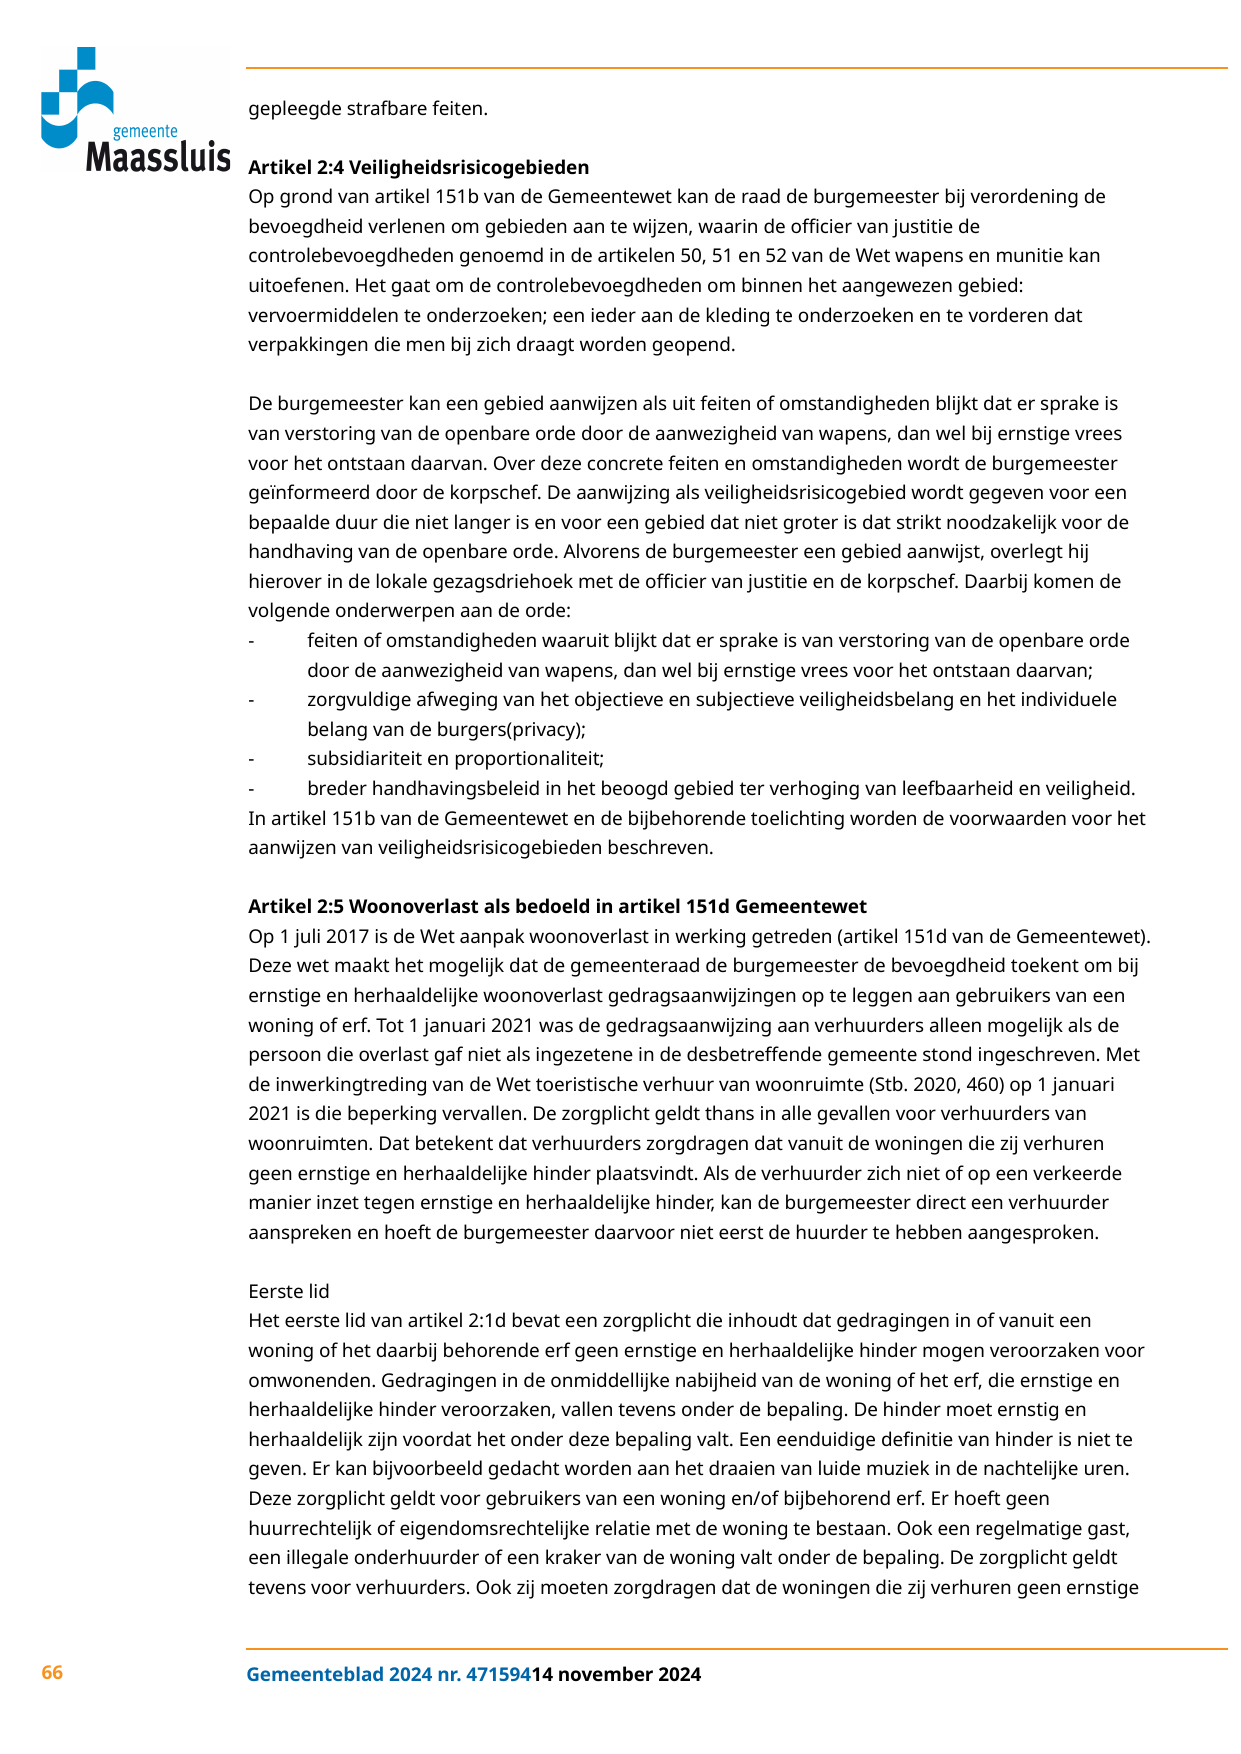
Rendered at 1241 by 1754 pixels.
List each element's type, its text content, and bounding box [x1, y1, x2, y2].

text Op grond van artikel 151b van de Gemeentewet kan de raad de burgemeester bij verordening de bevoegdheid verlenen om gebieden aan te wijzen, waarin de officier van justitie de controlebevoegdheden genoemd in de artikelen 50, 51 en 52 van de Wet wapens en munitie kan uitoefenen. Het gaat om de controlebevoegdheden om binnen het aangewezen gebied: vervoermiddelen te onderzoeken; een ieder aan de kleding te onderzoeken en te vorderen dat verpakkingen die men bij zich draagt worden geopend. [248, 183, 1152, 357]
text gepleegde strafbare feiten. [248, 95, 1152, 121]
picture [41, 47, 231, 172]
text De burgemeester kan een gebied aanwijzen als uit feiten of omstandigheden blijkt dat er sprake is van verstoring van de openbare orde door de aanwezigheid van wapens, dan wel bij ernstige vrees voor het ontstaan daarvan. Over deze concrete feiten en omstandigheden wordt de burgemeester geïnformeerd door de korpschef. De aanwijzing als veiligheidsrisicogebied wordt gegeven voor een bepaalde duur die niet langer is en voor een gebied dat niet groter is dat strikt noodzakelijk voor de handhaving van de openbare orde. Alvorens de burgemeester een gebied aanwijst, overlegt hij hierover in de lokale gezagsdriehoek met de officier van justitie en de korpschef. Daarbij komen de volgende onderwerpen aan de orde: [248, 391, 1152, 623]
list zorgvuldige afweging van het objectieve en subjectieve veiligheidsbelang en het individuele belang van de burgers(privacy); [248, 686, 1152, 742]
text Op 1 juli 2017 is de Wet aanpak woonoverlast in werking getreden (artikel 151d van de Gemeentewet). Deze wet maakt het mogelijk dat de gemeenteraad de burgemeester de bevoegdheid toekent om bij ernstige en herhaaldelijke woonoverlast gedragsaanwijzingen op te leggen aan gebruikers van een woning of erf. Tot 1 januari 2021 was de gedragsaanwijzing aan verhuurders alleen mogelijk als de persoon die overlast gaf niet als ingezetene in de desbetreffende gemeente stond ingeschreven. Met de inwerkingtreding van de Wet toeristische verhuur van woonruimte (Stb. 2020, 460) op 1 januari 2021 is die beperking vervallen. De zorgplicht geldt thans in alle gevallen voor verhuurders van woonruimten. Dat betekent dat verhuurders zorgdragen dat vanuit de woningen die zij verhuren geen ernstige en herhaaldelijke hinder plaatsvindt. Als de verhuurder zich niet of op een verkeerde manier inzet tegen ernstige en herhaaldelijke hinder, kan de burgemeester direct een verhuurder aanspreken en hoeft de burgemeester daarvoor niet eerst de huurder te hebben aangesproken. [248, 923, 1152, 1245]
text Artikel 2:5 Woonoverlast als bedoeld in artikel 151d Gemeentewet [248, 893, 1152, 919]
text Artikel 2:4 Veiligheidsrisicogebieden [248, 154, 1152, 180]
picture [41, 47, 77, 92]
list feiten of omstandigheden waaruit blijkt dat er sprake is van verstoring van de openbare orde door de aanwezigheid van wapens, dan wel bij ernstige vrees voor het ontstaan daarvan; [248, 627, 1152, 683]
list subsidiariteit en proportionaliteit; [248, 746, 1152, 771]
list breder handhavingsbeleid in het beoogd gebied ter verhoging van leefbaarheid en veiligheid. [248, 775, 1152, 801]
text Het eerste lid van artikel 2:1d bevat een zorgplicht die inhoudt dat gedragingen in of vanuit een woning of het daarbij behorende erf geen ernstige en herhaaldelijke hinder mogen veroorzaken voor omwonenden. Gedragingen in de onmiddellijke nabijheid van de woning of het erf, die ernstige en herhaaldelijke hinder veroorzaken, vallen tevens onder de bepaling. De hinder moet ernstig en herhaaldelijk zijn voordat het onder deze bepaling valt. Een eenduidige definitie van hinder is niet te geven. Er kan bijvoorbeeld gedacht worden aan het draaien van luide muziek in de nachtelijke uren. Deze zorgplicht geldt voor gebruikers van een woning en/of bijbehorend erf. Er hoeft geen huurrechtelijk of eigendomsrechtelijke relatie met de woning te bestaan. Ook een regelmatige gast, een illegale onderhuurder of een kraker van de woning valt onder de bepaling. De zorgplicht geldt tevens voor verhuurders. Ook zij moeten zorgdragen dat de woningen die zij verhuren geen ernstige [248, 1308, 1152, 1600]
text In artikel 151b van de Gemeentewet en de bijbehorende toelichting worden de voorwaarden voor het aanwijzen van veiligheidsrisicogebieden beschreven. [248, 805, 1152, 860]
text Eerste lid [248, 1278, 1152, 1304]
